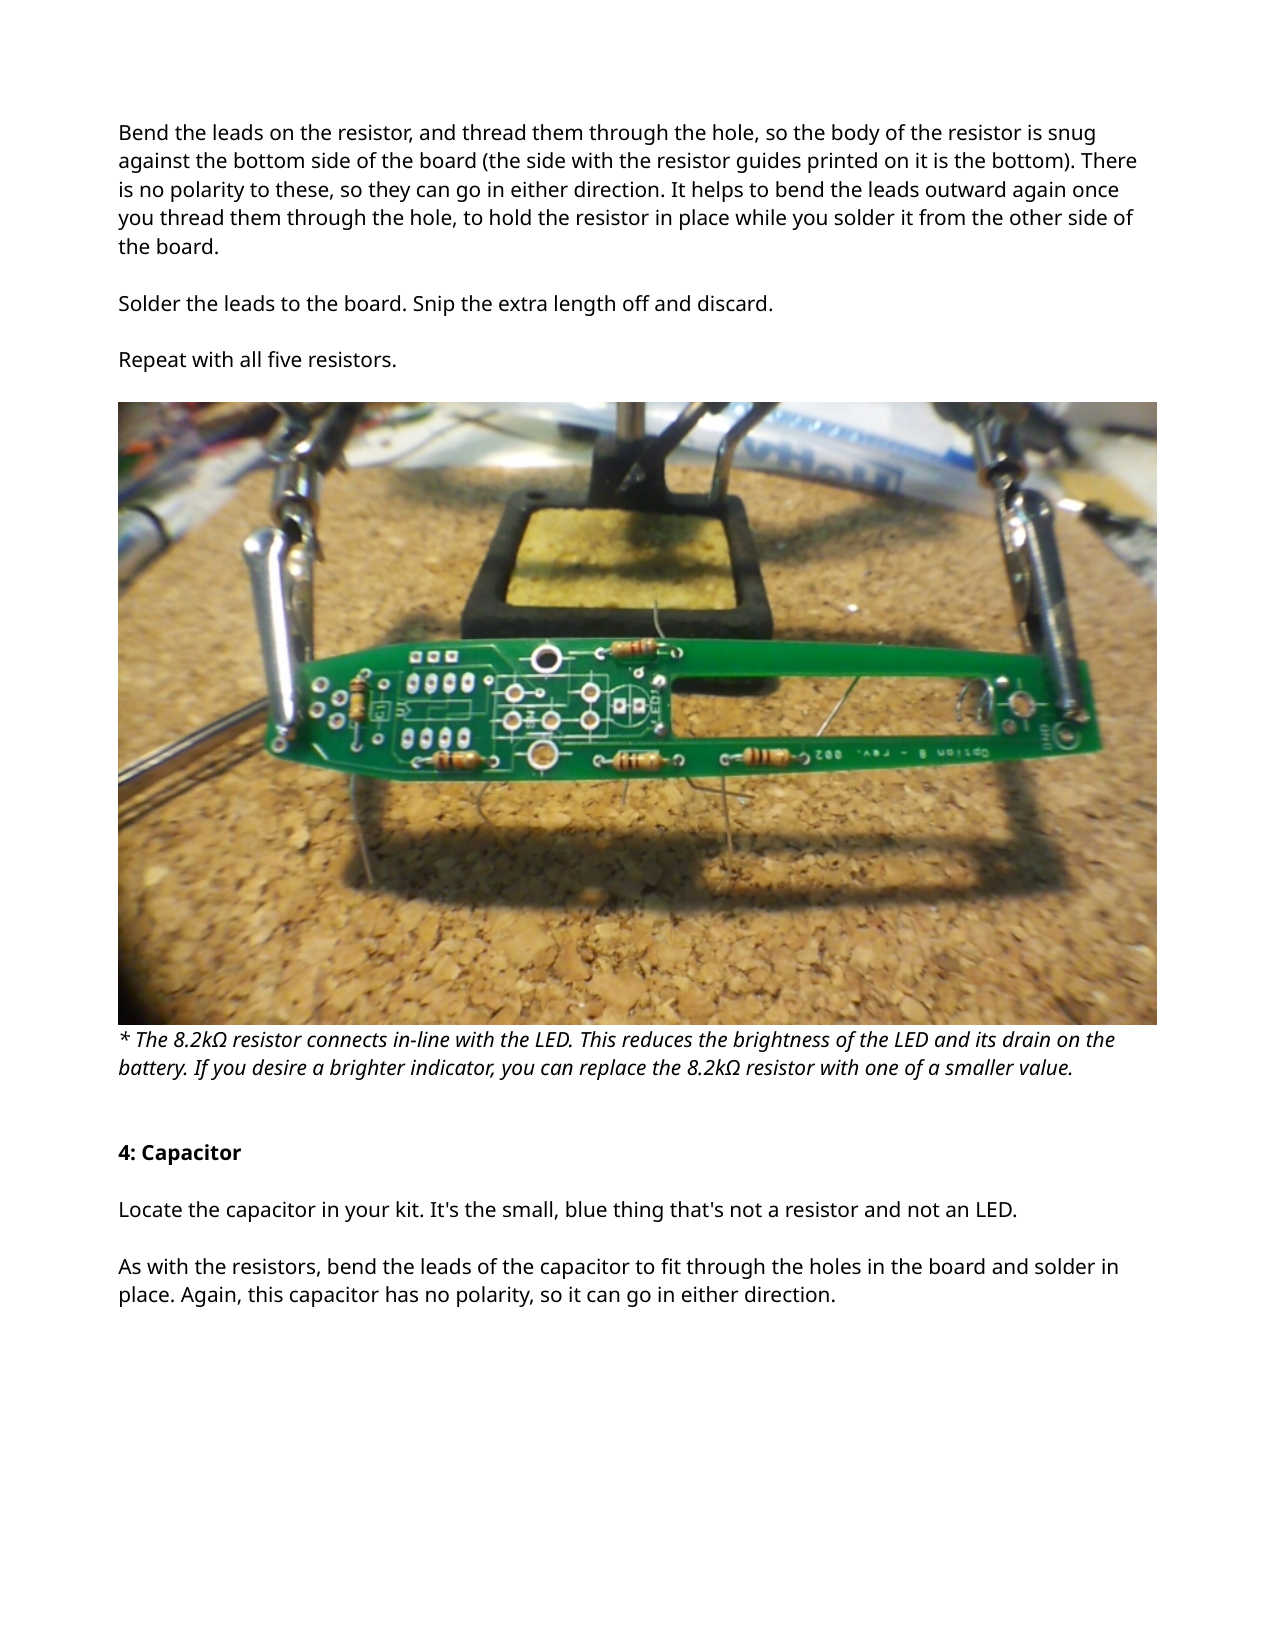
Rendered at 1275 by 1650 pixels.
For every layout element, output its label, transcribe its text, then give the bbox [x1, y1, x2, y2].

text 4: Capacitor [118, 1138, 1157, 1167]
picture [118, 402, 1157, 1025]
text Solder the leads to the board. Snip the extra length off and discard. [118, 289, 1157, 317]
text As with the resistors, bend the leads of the capacitor to fit through the holes in the board and solder in place. Again, this capacitor has no polarity, so it can go in either direction. [118, 1252, 1157, 1309]
text Repeat with all five resistors. [118, 346, 1157, 374]
text * The 8.2kΩ resistor connects in-line with the LED. This reduces the brightness of the LED and its drain on the battery. If you desire a brighter indicator, you can replace the 8.2kΩ resistor with one of a smaller value. [118, 1025, 1157, 1082]
text Locate the capacitor in your kit. It's the small, blue thing that's not a resistor and not an LED. [118, 1195, 1157, 1224]
text Bend the leads on the resistor, and thread them through the hole, so the body of the resistor is snug against the bottom side of the board (the side with the resistor guides printed on it is the bottom). There is no polarity to these, so they can go in either direction. It helps to bend the leads outward again once you thread them through the hole, to hold the resistor in place while you solder it from the other side of the board. [118, 118, 1157, 260]
